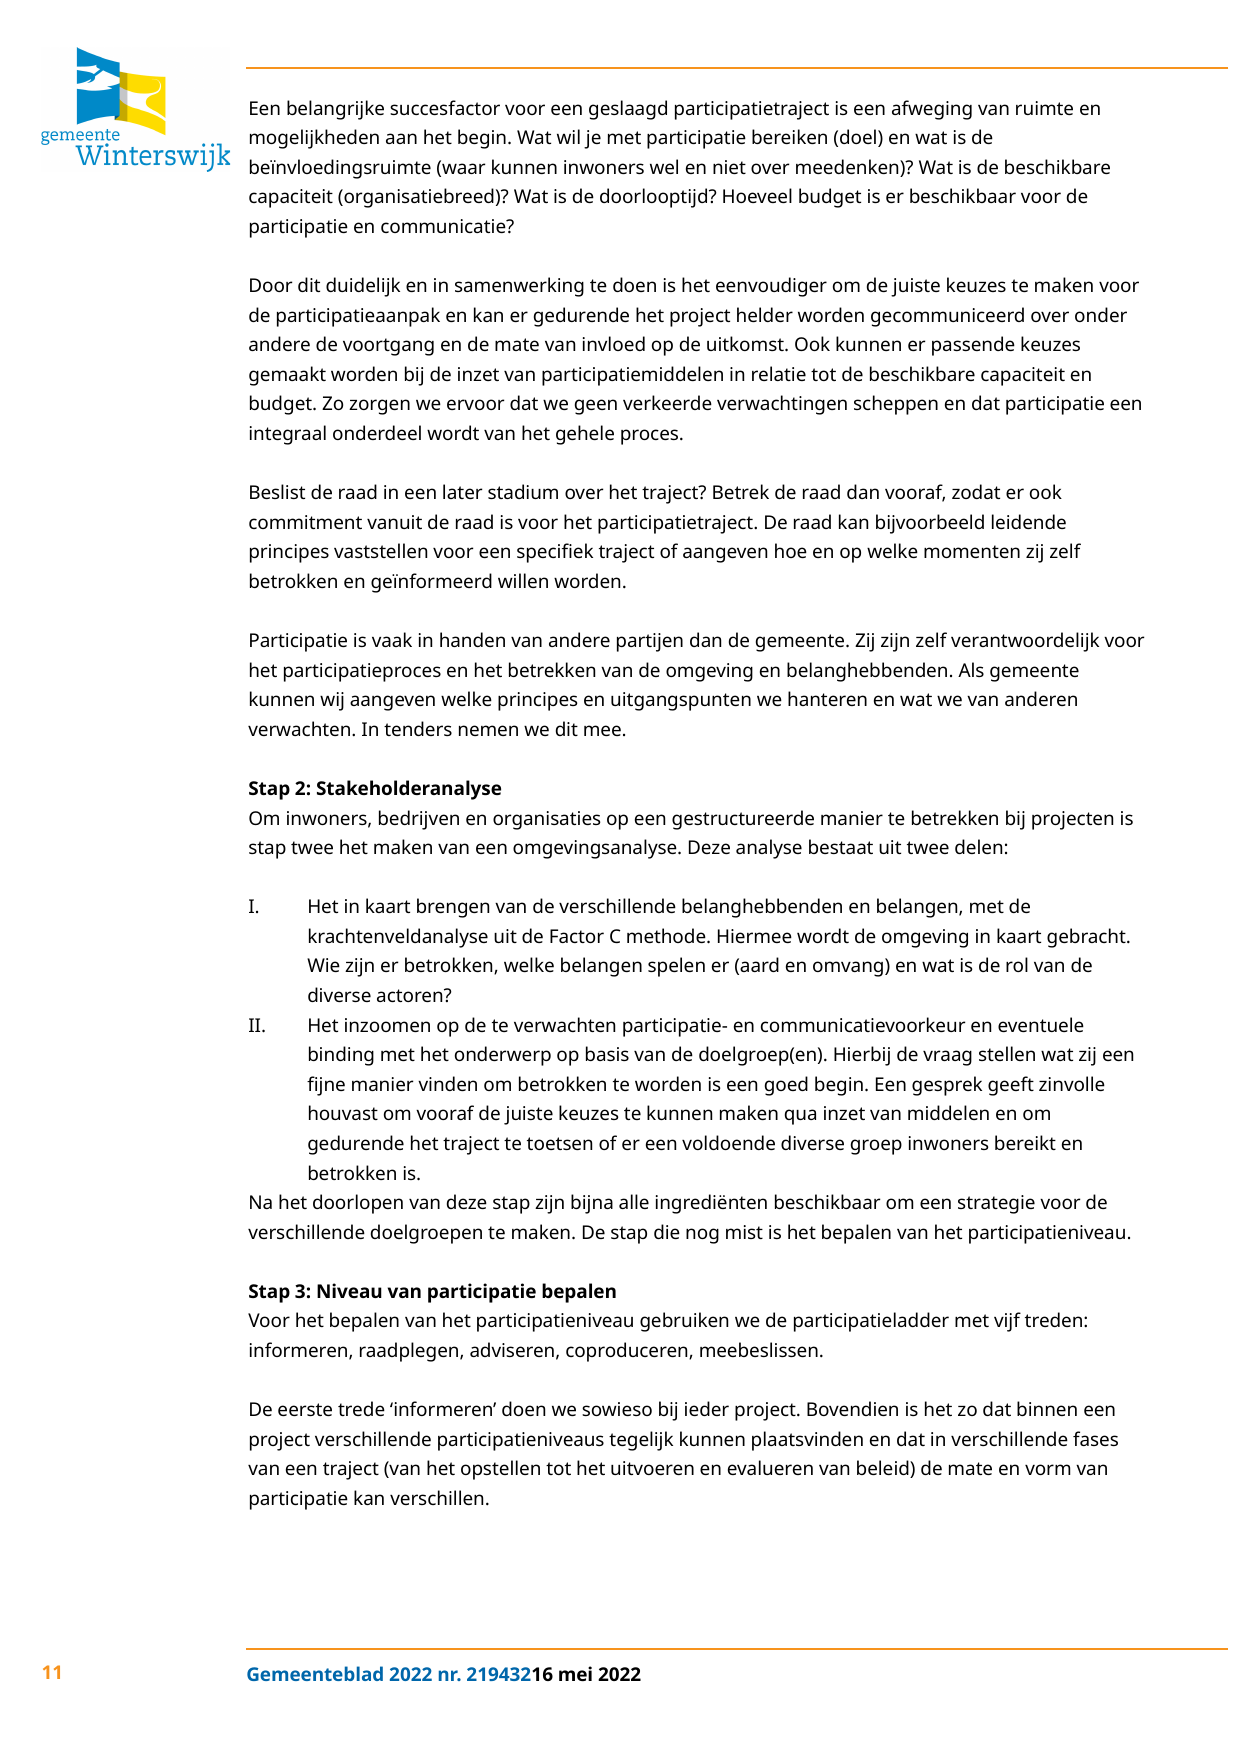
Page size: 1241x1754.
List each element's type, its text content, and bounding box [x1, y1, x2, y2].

text Stap 3: Niveau van participatie bepalen [248, 1278, 1152, 1304]
text Na het doorlopen van deze stap zijn bijna alle ingrediënten beschikbaar om een strategie voor de verschillende doelgroepen te maken. De stap die nog mist is het bepalen van het participatieniveau. [248, 1189, 1152, 1245]
text Voor het bepalen van het participatieniveau gebruiken we de participatieladder met vijf treden: informeren, raadplegen, adviseren, coproduceren, meebeslissen. [248, 1308, 1152, 1363]
picture [225, 153, 231, 162]
list Het in kaart brengen van de verschillende belanghebbenden en belangen, met de krachtenveldanalyse uit de Factor C methode. Hiermee wordt de omgeving in kaart gebracht. Wie zijn er betrokken, welke belangen spelen er (aard en omvang) en wat is de rol van de diverse actoren? [248, 893, 1152, 1008]
text Stap 2: Stakeholderanalyse [248, 775, 1152, 801]
text Een belangrijke succesfactor voor een geslaagd participatietraject is een afweging van ruimte en mogelijkheden aan het begin. Wat wil je met participatie bereiken (doel) en wat is de beïnvloedingsruimte (waar kunnen inwoners wel en niet over meedenken)? Wat is de beschikbare capaciteit (organisatiebreed)? Wat is de doorlooptijd? Hoeveel budget is er beschikbaar voor de participatie en communicatie? [248, 95, 1152, 239]
list Het inzoomen op de te verwachten participatie- en communicatievoorkeur en eventuele binding met het onderwerp op basis van de doelgroep(en). Hierbij de vraag stellen wat zij een fijne manier vinden om betrokken te worden is een goed begin. Een gesprek geeft zinvolle houvast om vooraf de juiste keuzes te kunnen maken qua inzet van middelen en om gedurende het traject te toetsen of er een voldoende diverse groep inwoners bereikt en betrokken is. [248, 1012, 1152, 1186]
text Om inwoners, bedrijven en organisaties op een gestructureerde manier te betrekken bij projecten is stap twee het maken van een omgevingsanalyse. Deze analyse bestaat uit twee delen: [248, 805, 1152, 860]
text Participatie is vaak in handen van andere partijen dan de gemeente. Zij zijn zelf verantwoordelijk voor het participatieproces en het betrekken van de omgeving en belanghebbenden. Als gemeente kunnen wij aangeven welke principes en uitgangspunten we hanteren en wat we van anderen verwachten. In tenders nemen we dit mee. [248, 627, 1152, 742]
picture [41, 47, 231, 172]
text De eerste trede ‘informeren’ doen we sowieso bij ieder project. Bovendien is het zo dat binnen een project verschillende participatieniveaus tegelijk kunnen plaatsvinden en dat in verschillende fases van een traject (van het opstellen tot het uitvoeren en evalueren van beleid) de mate en vorm van participatie kan verschillen. [248, 1396, 1152, 1511]
text Door dit duidelijk en in samenwerking te doen is het eenvoudiger om de juiste keuzes te maken voor de participatieaanpak en kan er gedurende het project helder worden gecommuniceerd over onder andere de voortgang en de mate van invloed op de uitkomst. Ook kunnen er passende keuzes gemaakt worden bij de inzet van participatiemiddelen in relatie tot de beschikbare capaciteit en budget. Zo zorgen we ervoor dat we geen verkeerde verwachtingen scheppen en dat participatie een integraal onderdeel wordt van het gehele proces. [248, 272, 1152, 446]
text Beslist de raad in een later stadium over het traject? Betrek de raad dan vooraf, zodat er ook commitment vanuit de raad is voor het participatietraject. De raad kan bijvoorbeeld leidende principes vaststellen voor een specifiek traject of aangeven hoe en op welke momenten zij zelf betrokken en geïnformeerd willen worden. [248, 479, 1152, 594]
